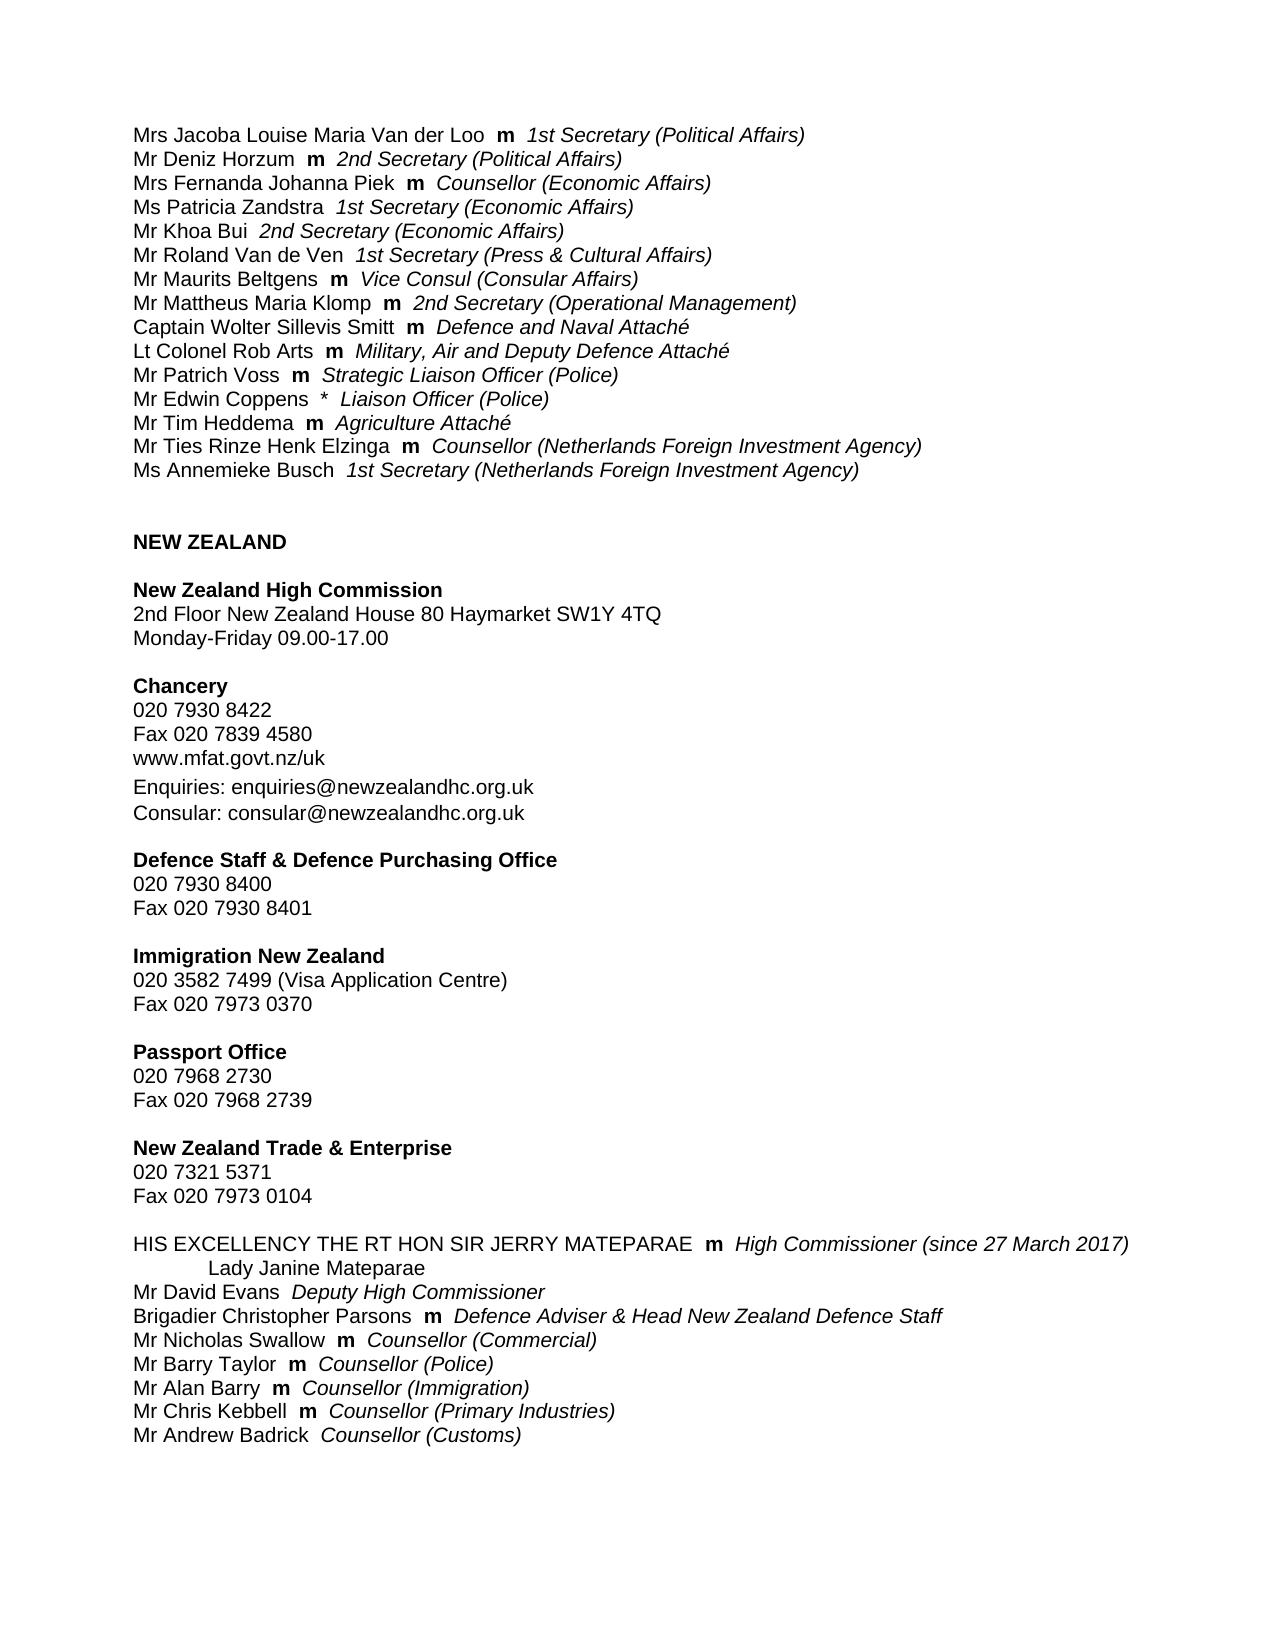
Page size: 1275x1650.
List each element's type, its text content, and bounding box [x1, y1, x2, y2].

text Mr Khoa Bui 2nd Secretary (Economic Affairs) [133, 219, 1181, 243]
text Mr Alan Barry m Counsellor (Immigration) [133, 1375, 1181, 1399]
text 020 7968 2730 [133, 1064, 1181, 1088]
text New Zealand High Commission [133, 578, 1181, 602]
text HIS EXCELLENCY THE RT HON SIR JERRY MATEPARAE m High Commissioner (since 27 March 2017) [133, 1232, 1181, 1256]
text Chancery [133, 674, 1181, 698]
text Mr Maurits Beltgens m Vice Consul (Consular Affairs) [133, 267, 1181, 291]
text www.mfat.govt.nz/uk [133, 746, 1181, 770]
text New Zealand Trade & Enterprise [133, 1136, 1181, 1160]
text Lt Colonel Rob Arts m Military, Air and Deputy Defence Attaché [133, 338, 1181, 362]
text Defence Staff & Defence Purchasing Office [133, 848, 1181, 872]
text 020 7321 5371 [133, 1160, 1181, 1184]
text 020 7930 8400 [133, 872, 1181, 896]
text NEW ZEALAND [133, 530, 1181, 554]
text Mr Mattheus Maria Klomp m 2nd Secretary (Operational Management) [133, 291, 1181, 314]
text Brigadier Christopher Parsons m Defence Adviser & Head New Zealand Defence Staff [133, 1303, 1181, 1327]
text Captain Wolter Sillevis Smitt m Defence and Naval Attaché [133, 314, 1181, 338]
text Mr Tim Heddema m Agriculture Attaché [133, 410, 1181, 434]
text Mr Andrew Badrick Counsellor (Customs) [133, 1423, 1181, 1447]
text Mr Roland Van de Ven 1st Secretary (Press & Cultural Affairs) [133, 243, 1181, 267]
text Fax 020 7973 0104 [133, 1184, 1181, 1208]
text Immigration New Zealand [133, 944, 1181, 968]
text Mr David Evans Deputy High Commissioner [133, 1279, 1181, 1303]
text Ms Patricia Zandstra 1st Secretary (Economic Affairs) [133, 195, 1181, 219]
text Mr Chris Kebbell m Counsellor (Primary Industries) [133, 1399, 1181, 1423]
text Mr Deniz Horzum m 2nd Secretary (Political Affairs) [133, 147, 1181, 171]
text Fax 020 7973 0370 [133, 992, 1181, 1016]
text Mrs Fernanda Johanna Piek m Counsellor (Economic Affairs) [133, 171, 1181, 195]
text Mr Patrich Voss m Strategic Liaison Officer (Police) [133, 362, 1181, 386]
text Fax 020 7930 8401 [133, 896, 1181, 920]
text 020 7930 8422 [133, 698, 1181, 722]
text Mr Nicholas Swallow m Counsellor (Commercial) [133, 1327, 1181, 1351]
text Mr Ties Rinze Henk Elzinga m Counsellor (Netherlands Foreign Investment Agency) [133, 434, 1181, 458]
text Passport Office [133, 1040, 1181, 1064]
text 020 3582 7499 (Visa Application Centre) [133, 968, 1181, 992]
text Consular: consular@newzealandhc.org.uk [133, 800, 1181, 824]
text Mrs Jacoba Louise Maria Van der Loo m 1st Secretary (Political Affairs) [133, 123, 1181, 147]
text Enquiries: enquiries@newzealandhc.org.uk [133, 770, 1181, 800]
text Ms Annemieke Busch 1st Secretary (Netherlands Foreign Investment Agency) [133, 458, 1181, 482]
text Fax 020 7839 4580 [133, 722, 1181, 746]
text Fax 020 7968 2739 [133, 1088, 1181, 1112]
text 2nd Floor New Zealand House 80 Haymarket SW1Y 4TQ [133, 602, 1181, 626]
text Mr Barry Taylor m Counsellor (Police) [133, 1351, 1181, 1375]
text Monday-Friday 09.00-17.00 [133, 626, 1181, 650]
text Mr Edwin Coppens * Liaison Officer (Police) [133, 386, 1181, 410]
text Lady Janine Mateparae [133, 1256, 1181, 1279]
